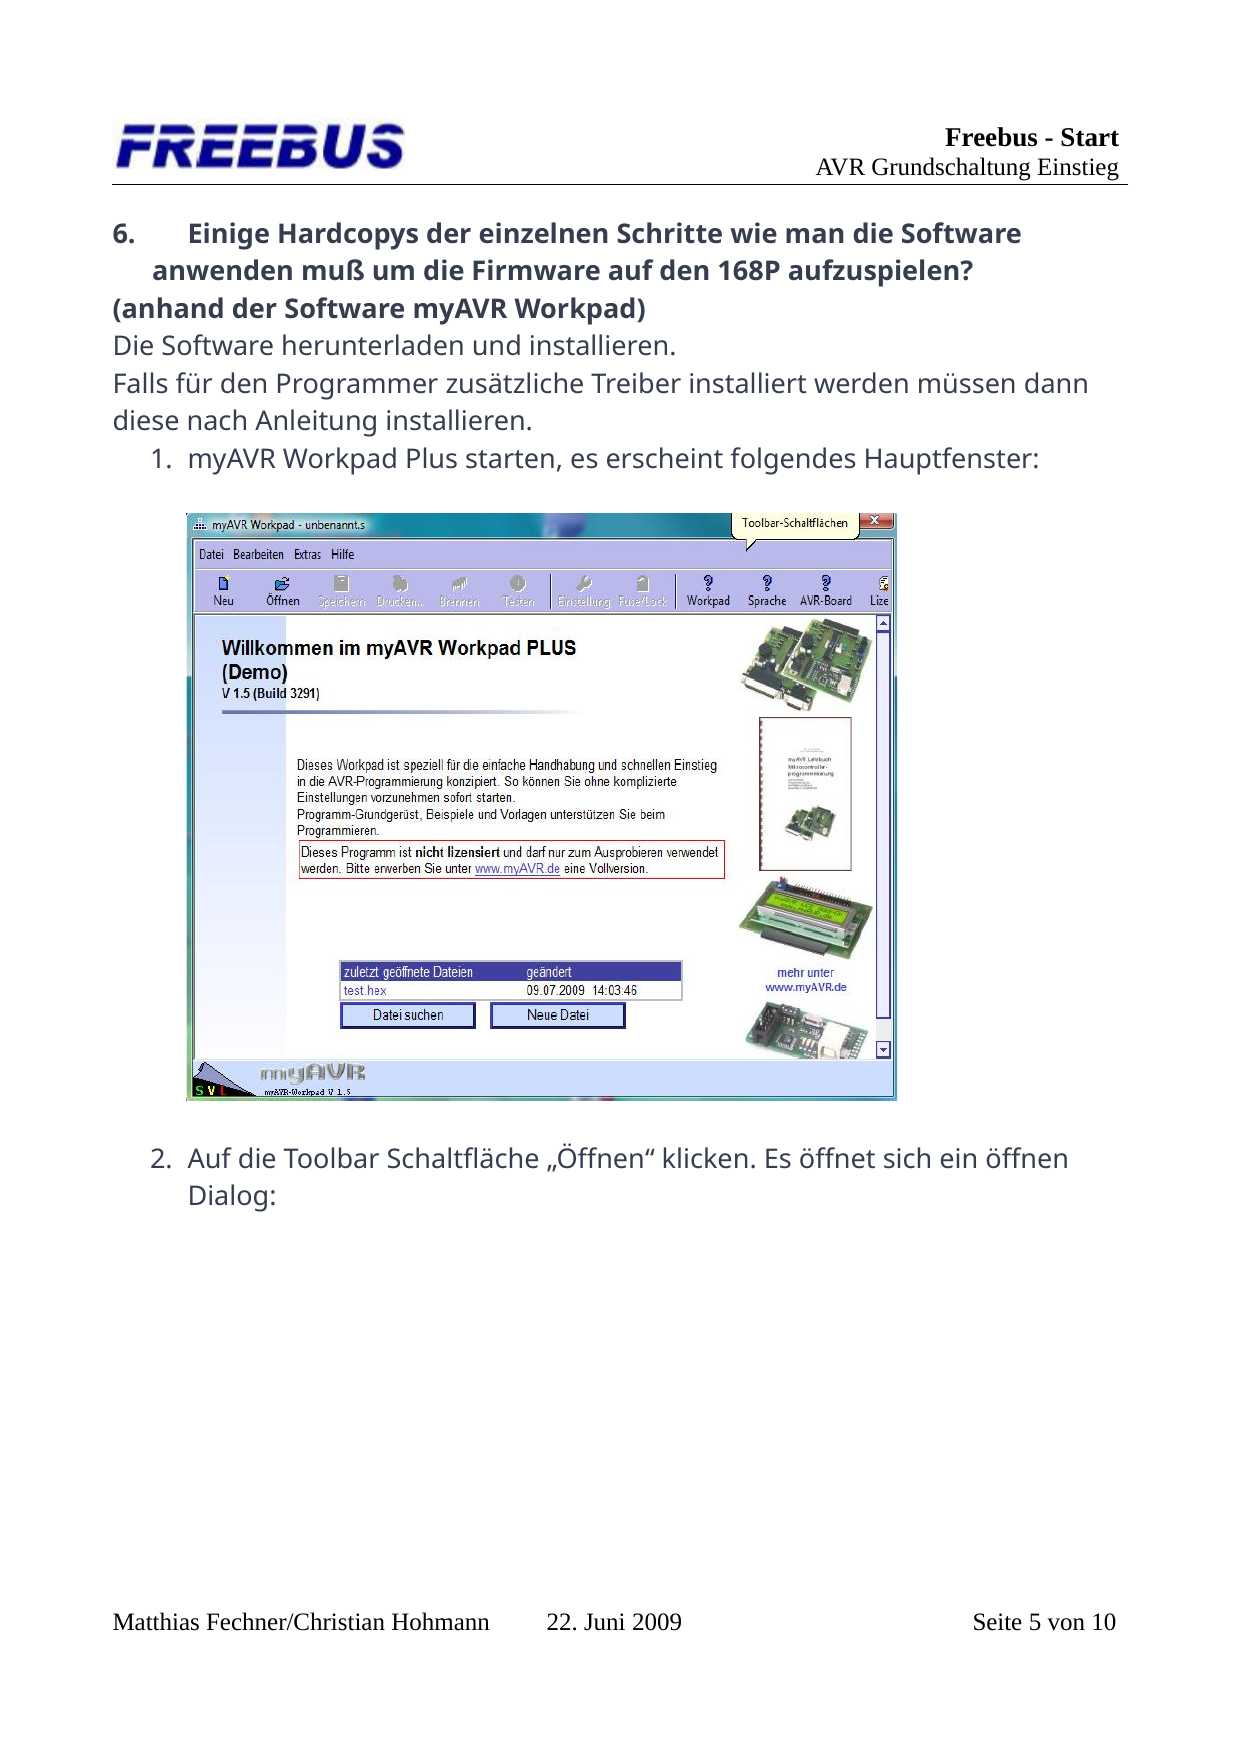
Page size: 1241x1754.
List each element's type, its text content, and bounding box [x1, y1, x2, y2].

text (anhand der Software myAVR Workpad) [112, 288, 1128, 326]
text Die Software herunterladen und installieren. [112, 326, 1128, 363]
list Auf die Toolbar Schaltfläche „Öffnen“ klicken. Es öffnet sich ein öffnen Dialog: [150, 1138, 1128, 1213]
picture [186, 513, 898, 1101]
list myAVR Workpad Plus starten, es erscheint folgendes Hauptfenster: [150, 438, 1128, 476]
text Falls für den Programmer zusätzliche Treiber installiert werden müssen dann diese nach Anleitung installieren. [112, 363, 1128, 438]
list Einige Hardcopys der einzelnen Schritte wie man die Software anwenden muß um die Firmware auf den 168P aufzuspielen? [112, 213, 1128, 288]
picture [112, 118, 405, 172]
